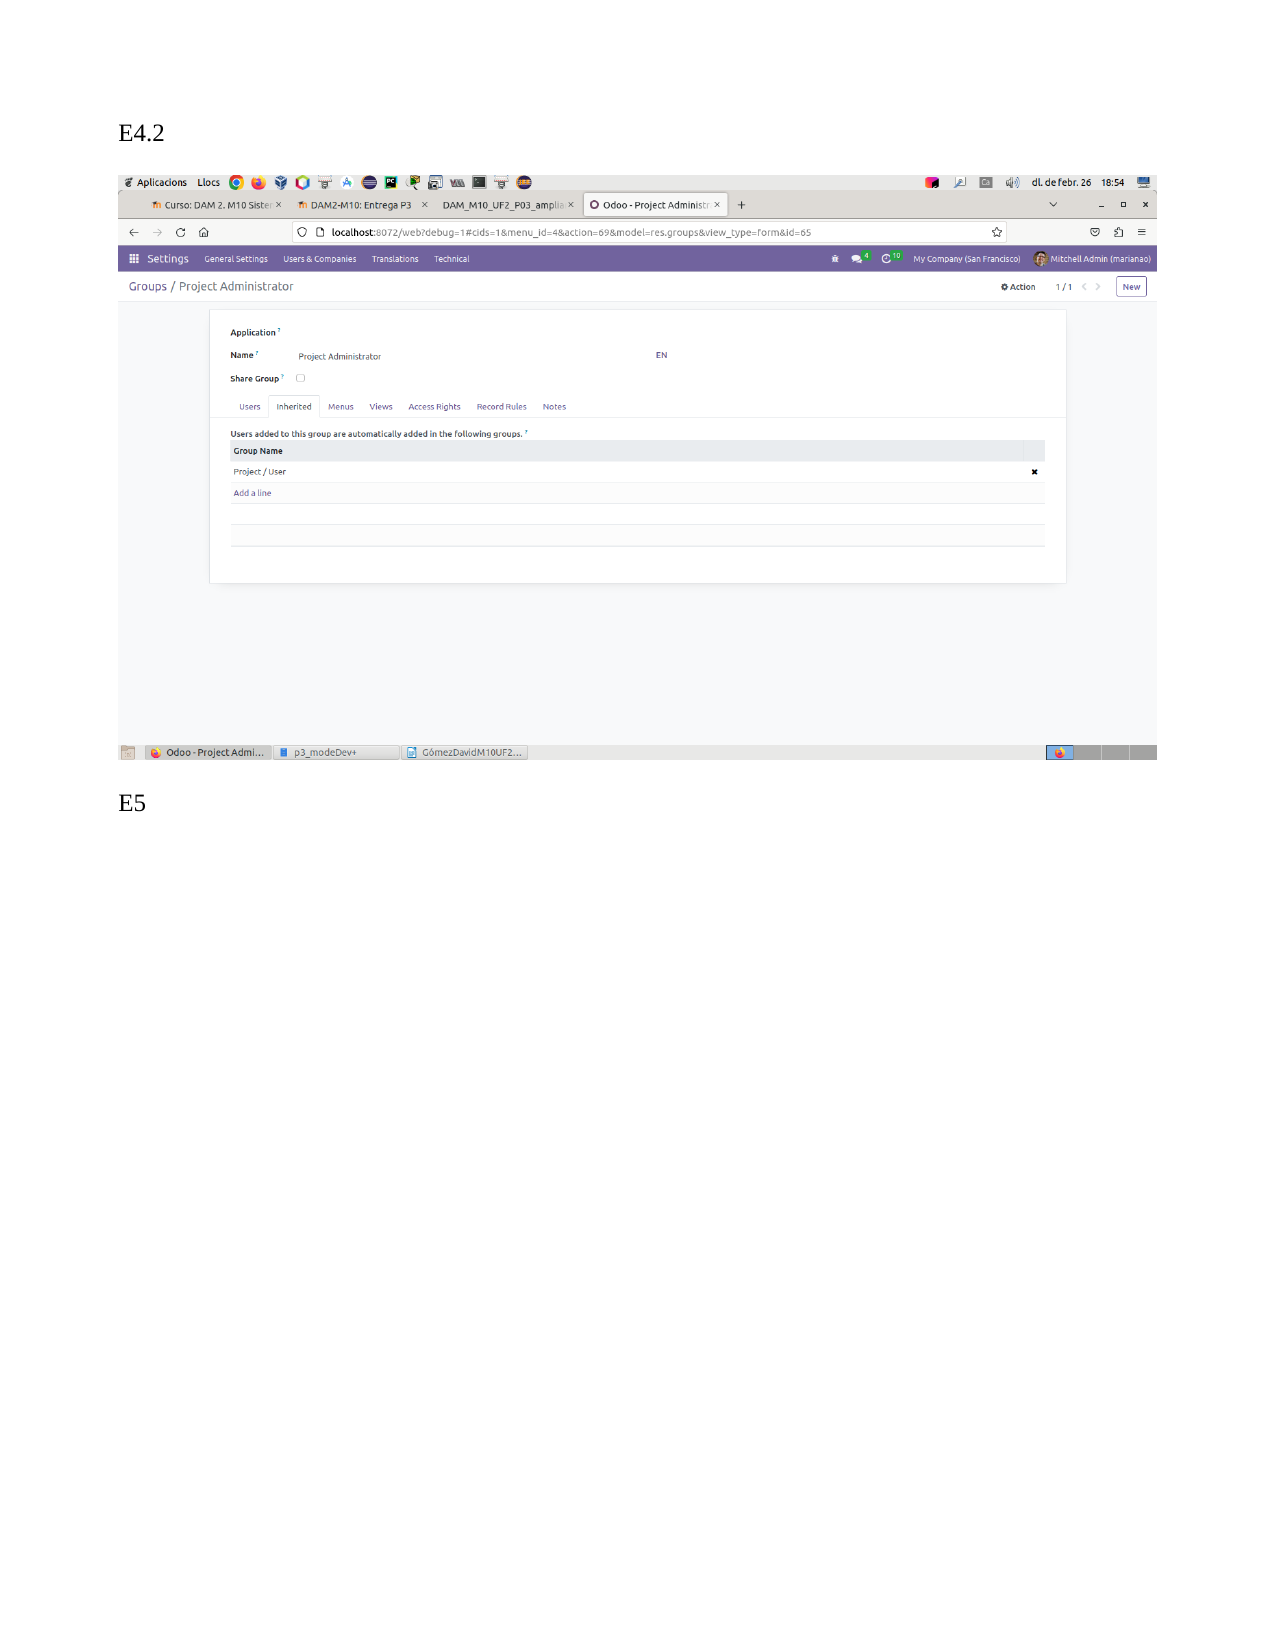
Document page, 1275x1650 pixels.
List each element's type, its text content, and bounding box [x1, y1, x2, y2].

text E5 [118, 788, 1157, 817]
picture [118, 175, 1157, 760]
text E4.2 [118, 118, 1157, 147]
